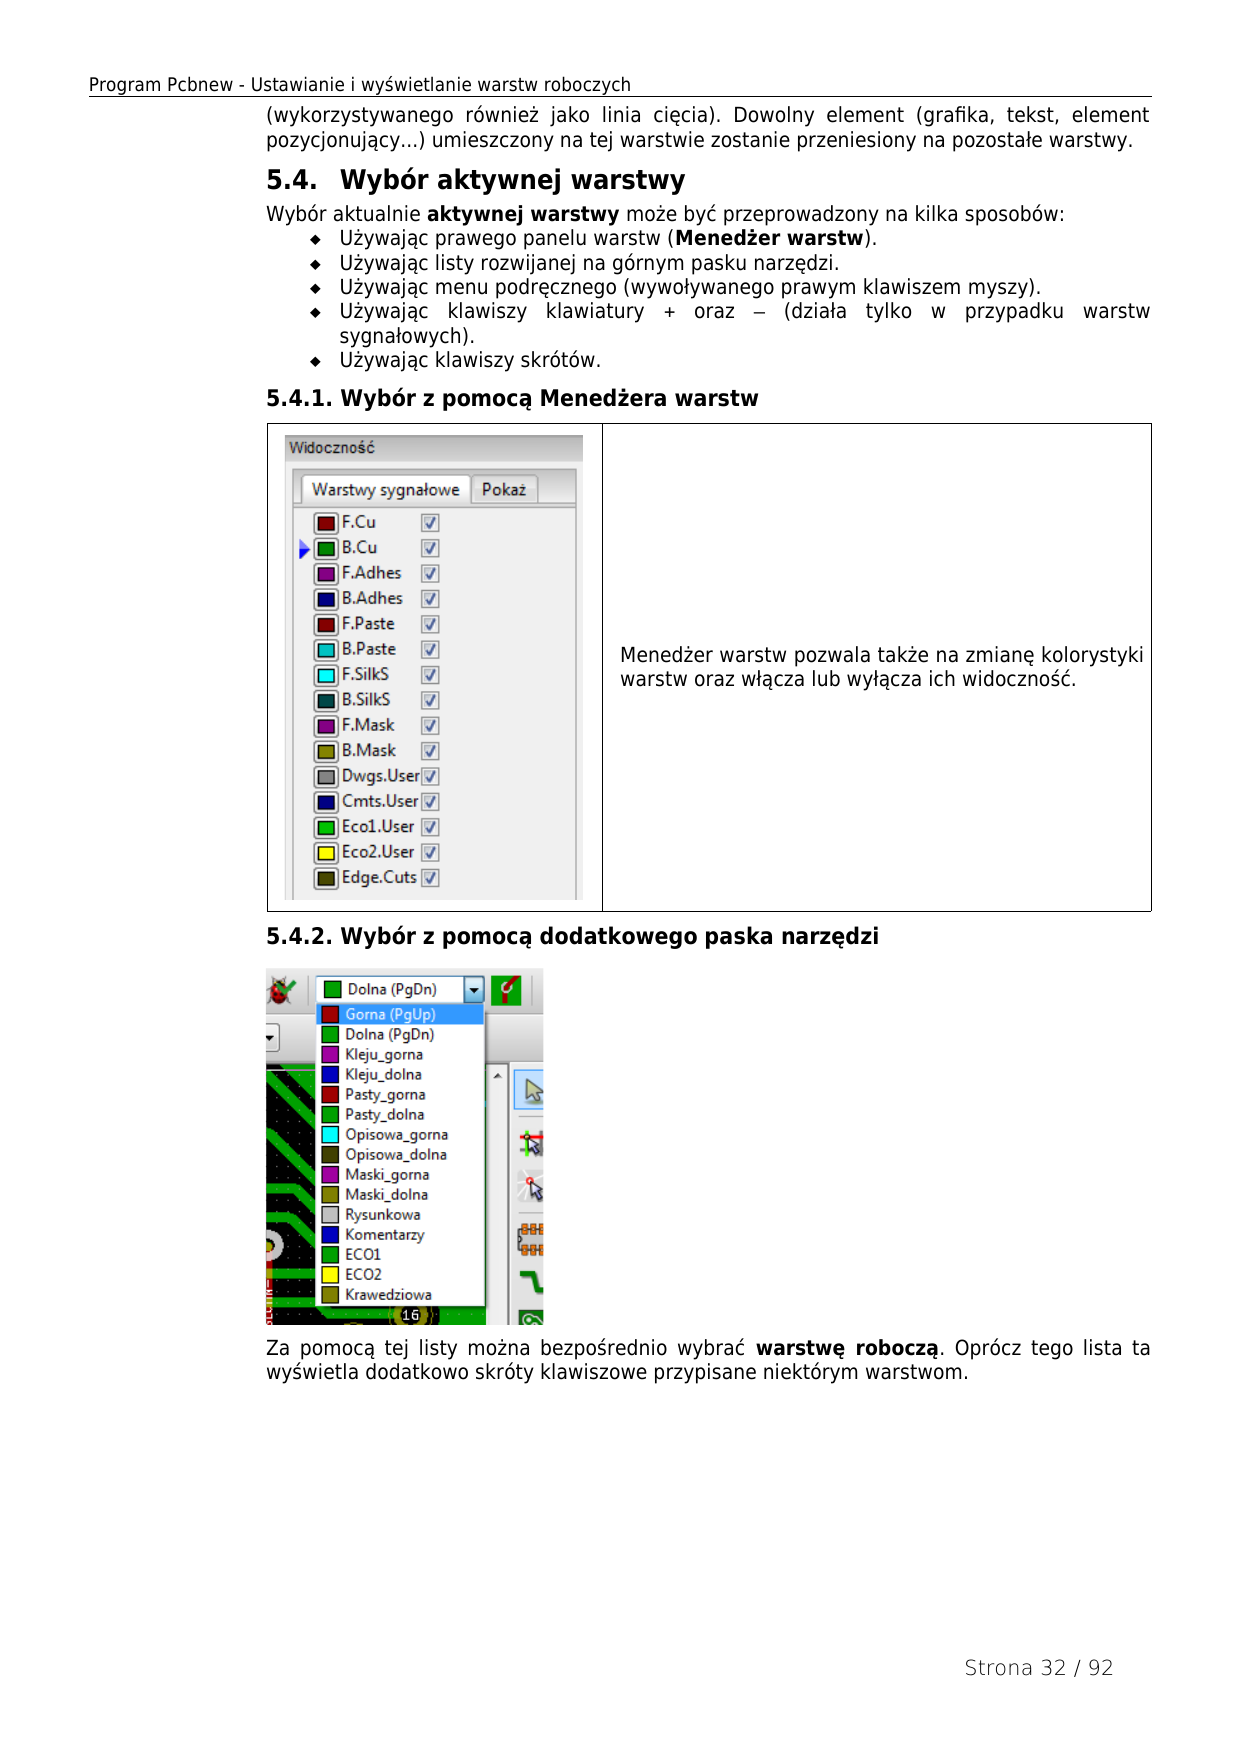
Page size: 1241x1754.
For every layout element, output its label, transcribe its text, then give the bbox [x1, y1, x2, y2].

list Używając klawiszy klawiatury + oraz – (działa tylko w przypadku warstw sygnałowych). [310, 299, 1152, 348]
table_header Menedżer warstw pozwala także na zmianę kolorystyki warstw oraz włącza lub wyłącza ich widoczność. [603, 424, 1151, 911]
text Wybór aktualnie aktywnej warstwy może być przeprowadzony na kilka sposobów: [266, 201, 1152, 226]
list Używając prawego panelu warstw (Menedżer warstw). [310, 226, 1152, 250]
picture [284, 435, 583, 900]
subtitle Wybór z pomocą dodatkowego paska narzędzi [266, 923, 1152, 950]
table_header [268, 424, 602, 911]
text (wykorzystywanego również jako linia cięcia). Dowolny element (grafika, tekst, element pozycjonujący...) umieszczony na tej warstwie zostanie przeniesiony na pozostałe warstwy. [266, 103, 1152, 152]
list Używając menu podręcznego (wywoływanego prawym klawiszem myszy). [310, 275, 1152, 299]
subtitle Wybór z pomocą Menedżera warstw [266, 384, 1152, 412]
list Używając klawiszy skrótów. [310, 348, 1152, 373]
text Za pomocą tej listy można bezpośrednio wybrać warstwę roboczą. Oprócz tego lista ta wyświetla dodatkowo skróty klawiszowe przypisane niektórym warstwom. [266, 1336, 1152, 1385]
list Używając listy rozwijanej na górnym pasku narzędzi. [310, 250, 1152, 275]
picture [265, 967, 544, 1325]
subtitle Wybór aktywnej warstwy [266, 164, 1152, 196]
